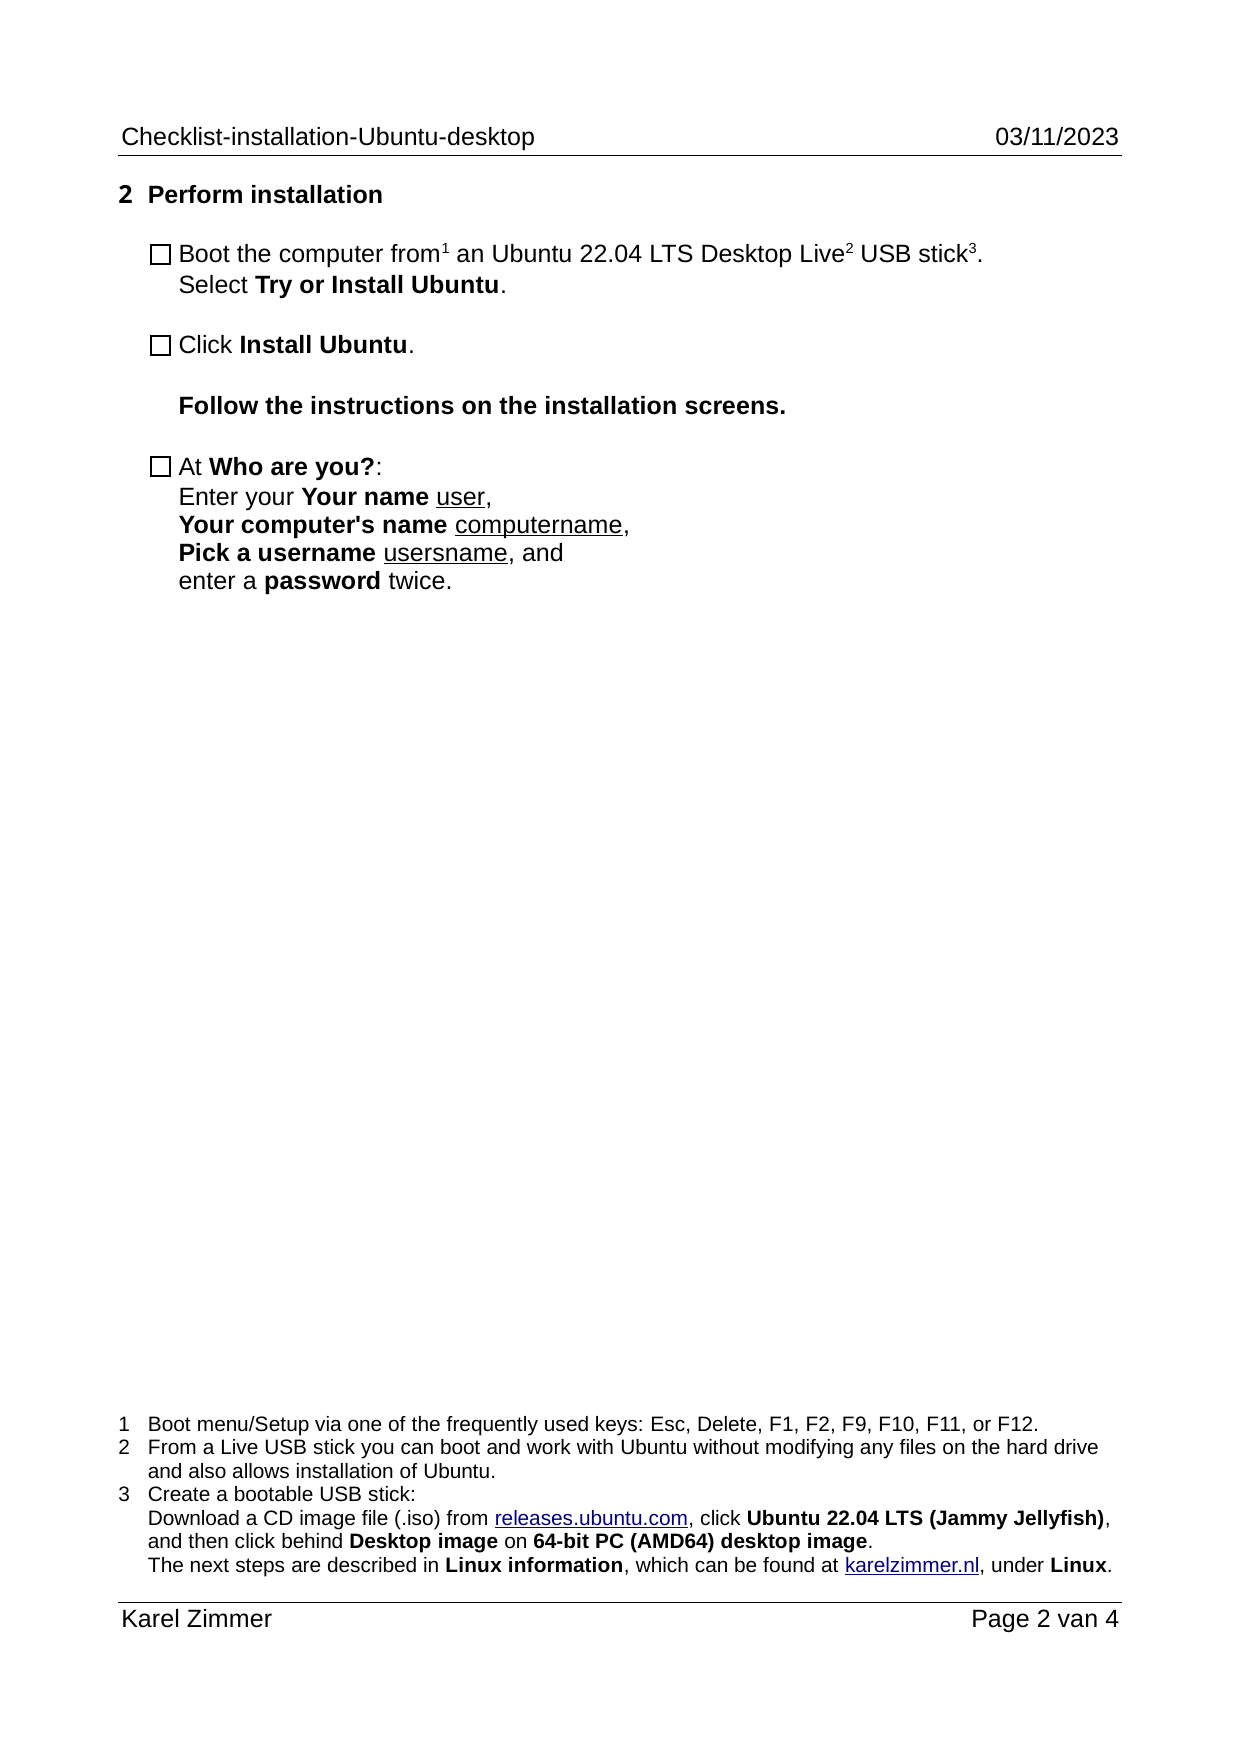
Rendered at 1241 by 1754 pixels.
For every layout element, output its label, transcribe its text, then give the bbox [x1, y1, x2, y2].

table_cell [142, 360, 177, 391]
list Perform installation [118, 177, 1122, 211]
table_cell At Who are you?: [177, 451, 1122, 482]
table_cell [118, 482, 142, 596]
table_cell [142, 391, 177, 421]
table_cell [118, 300, 142, 330]
table_cell [142, 269, 177, 300]
table_cell Select Try or Install Ubuntu. [177, 269, 1122, 300]
table_cell Enter your Your name USER, Your computer's name computername, Pick a username USERsname, and enter a password twice. [177, 482, 1122, 596]
table_cell [118, 330, 142, 360]
table_cell Follow the instructions on the installation screens. [177, 391, 1122, 421]
table_cell [118, 451, 142, 482]
table_cell [142, 421, 177, 451]
table_cell [142, 330, 177, 360]
table_cell [118, 421, 142, 451]
table_cell [118, 360, 142, 391]
table_cell [142, 300, 177, 330]
table_cell [177, 300, 1122, 330]
table_header Boot the computer from an Ubuntu 22.04 LTS Desktop Live USB stick. [177, 239, 1122, 269]
table_cell [118, 391, 142, 421]
table_cell [177, 360, 1122, 391]
table_cell [118, 269, 142, 300]
table_cell [142, 482, 177, 596]
table_cell Click Install Ubuntu. [177, 330, 1122, 360]
table_cell [142, 451, 177, 482]
table_header [118, 239, 142, 269]
table_header [142, 239, 177, 269]
table_cell [177, 421, 1122, 451]
